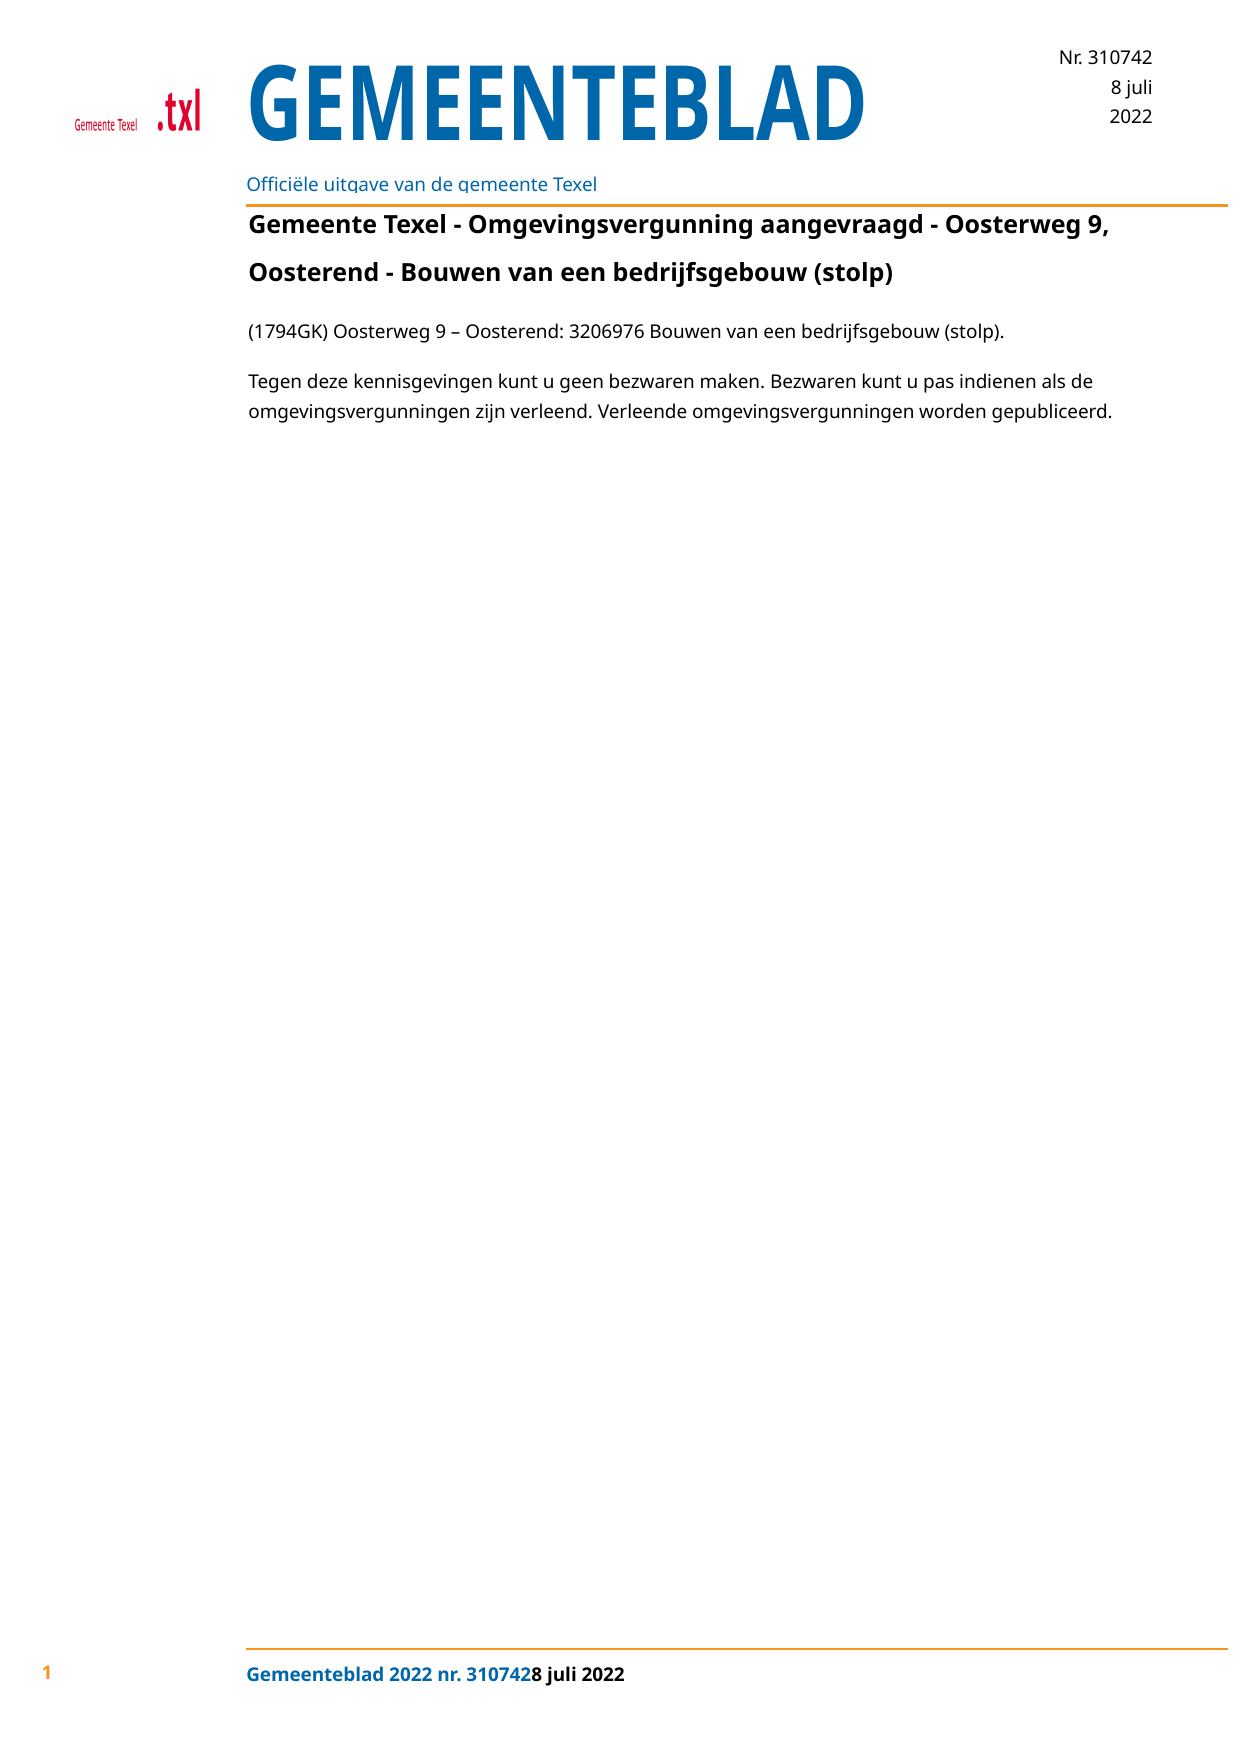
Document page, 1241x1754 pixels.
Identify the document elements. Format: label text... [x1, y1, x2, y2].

text (1794GK) Oosterweg 9 – Oosterend: 3206976 Bouwen van een bedrijfsgebouw (stolp). [248, 318, 1152, 344]
picture [41, 47, 231, 172]
text Gemeente Texel - Omgevingsvergunning aangevraagd - Oosterweg 9, Oosterend - Bouwen van een bedrijfsgebouw (stolp) [248, 207, 1152, 288]
text Tegen deze kennisgevingen kunt u geen bezwaren maken. Bezwaren kunt u pas indienen als de omgevingsvergunningen zijn verleend. Verleende omgevingsvergunningen worden gepubliceerd. [248, 368, 1152, 424]
